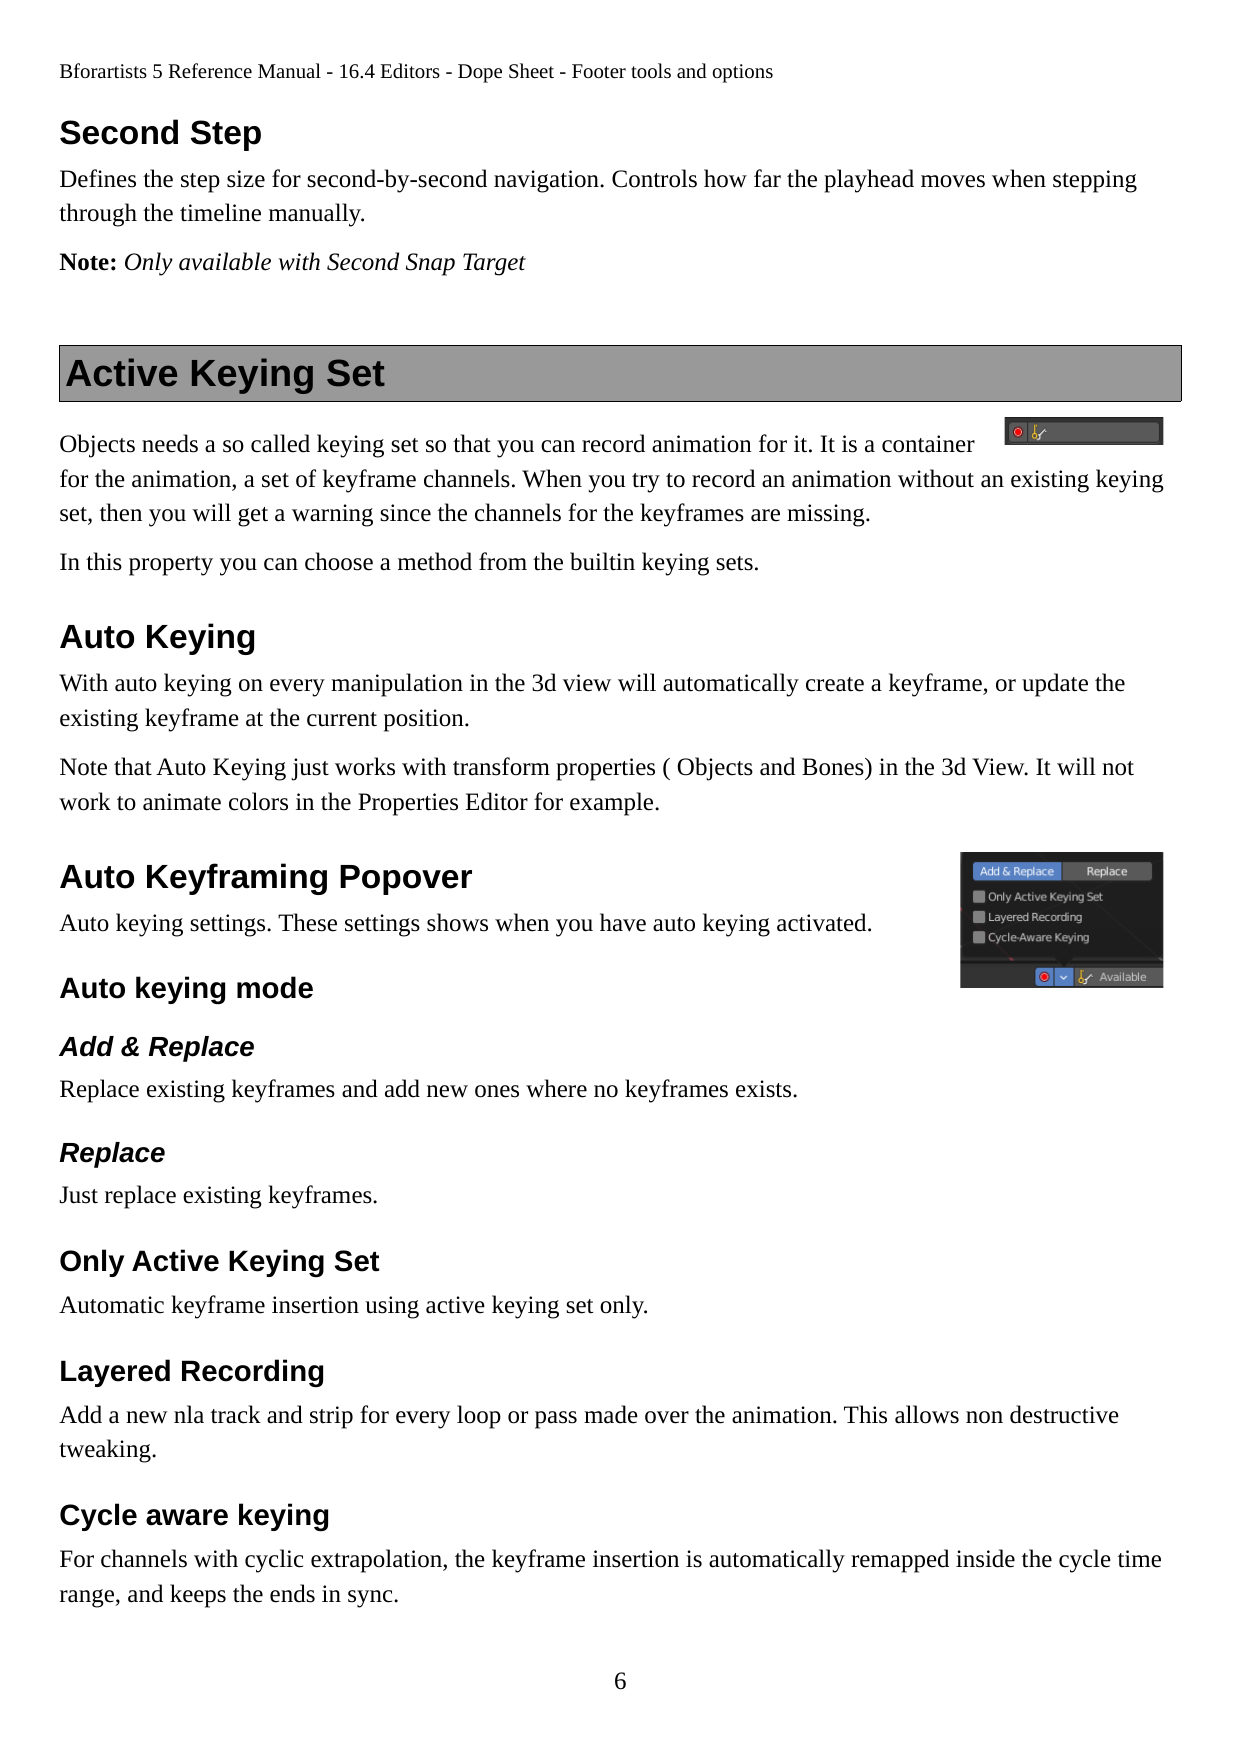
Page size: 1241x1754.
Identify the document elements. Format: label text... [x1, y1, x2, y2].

subtitle Add & Replace [59, 1030, 1181, 1062]
text For channels with cyclic extrapolation, the keyframe insertion is automatically remapped inside the cycle time range, and keeps the ends in sync. [59, 1544, 1181, 1608]
text Note: Only available with Second Snap Target [59, 247, 1181, 276]
subtitle Cycle aware keying [59, 1498, 1181, 1532]
text Just replace existing keyframes. [59, 1180, 1181, 1209]
subtitle Replace [59, 1136, 1181, 1168]
subtitle [1164, 856, 1181, 895]
subtitle Auto Keyframing Popover [59, 856, 960, 895]
subtitle Auto Keying [59, 617, 1181, 656]
text Add a new nla track and strip for every loop or pass made over the animation. This allows non destructive tweaking. [59, 1400, 1181, 1463]
picture [960, 852, 1164, 988]
text Objects needs a so called keying set so that you can record animation for it. It is a container for the animation, a set of keyframe channels. When you try to record an animation without an existing keying set, then you will get a warning since the channels for the keyframes are missing. [59, 429, 1181, 527]
table_header Active Keying Set [60, 346, 1181, 401]
text In this property you can choose a method from the builtin keying sets. [59, 547, 1181, 576]
text Automatic keyframe insertion using active keying set only. [59, 1290, 1181, 1319]
text Defines the step size for second-by-second navigation. Controls how far the playhead moves when stepping through the timeline manually. [59, 164, 1181, 227]
subtitle Only Active Keying Set [59, 1244, 1181, 1278]
subtitle Second Step [59, 113, 1181, 151]
text Auto keying settings. These settings shows when you have auto keying activated. [59, 908, 960, 936]
subtitle Auto keying mode [59, 971, 1181, 1005]
text Replace existing keyframes and add new ones where no keyframes exists. [59, 1074, 1181, 1103]
text Note that Auto Keying just works with transform properties ( Objects and Bones) in the 3d View. It will not work to animate colors in the Properties Editor for example. [59, 752, 1181, 815]
subtitle Layered Recording [59, 1354, 1181, 1388]
text With auto keying on every manipulation in the 3d view will automatically create a keyframe, or update the existing keyframe at the current position. [59, 668, 1181, 732]
picture [1004, 417, 1164, 445]
